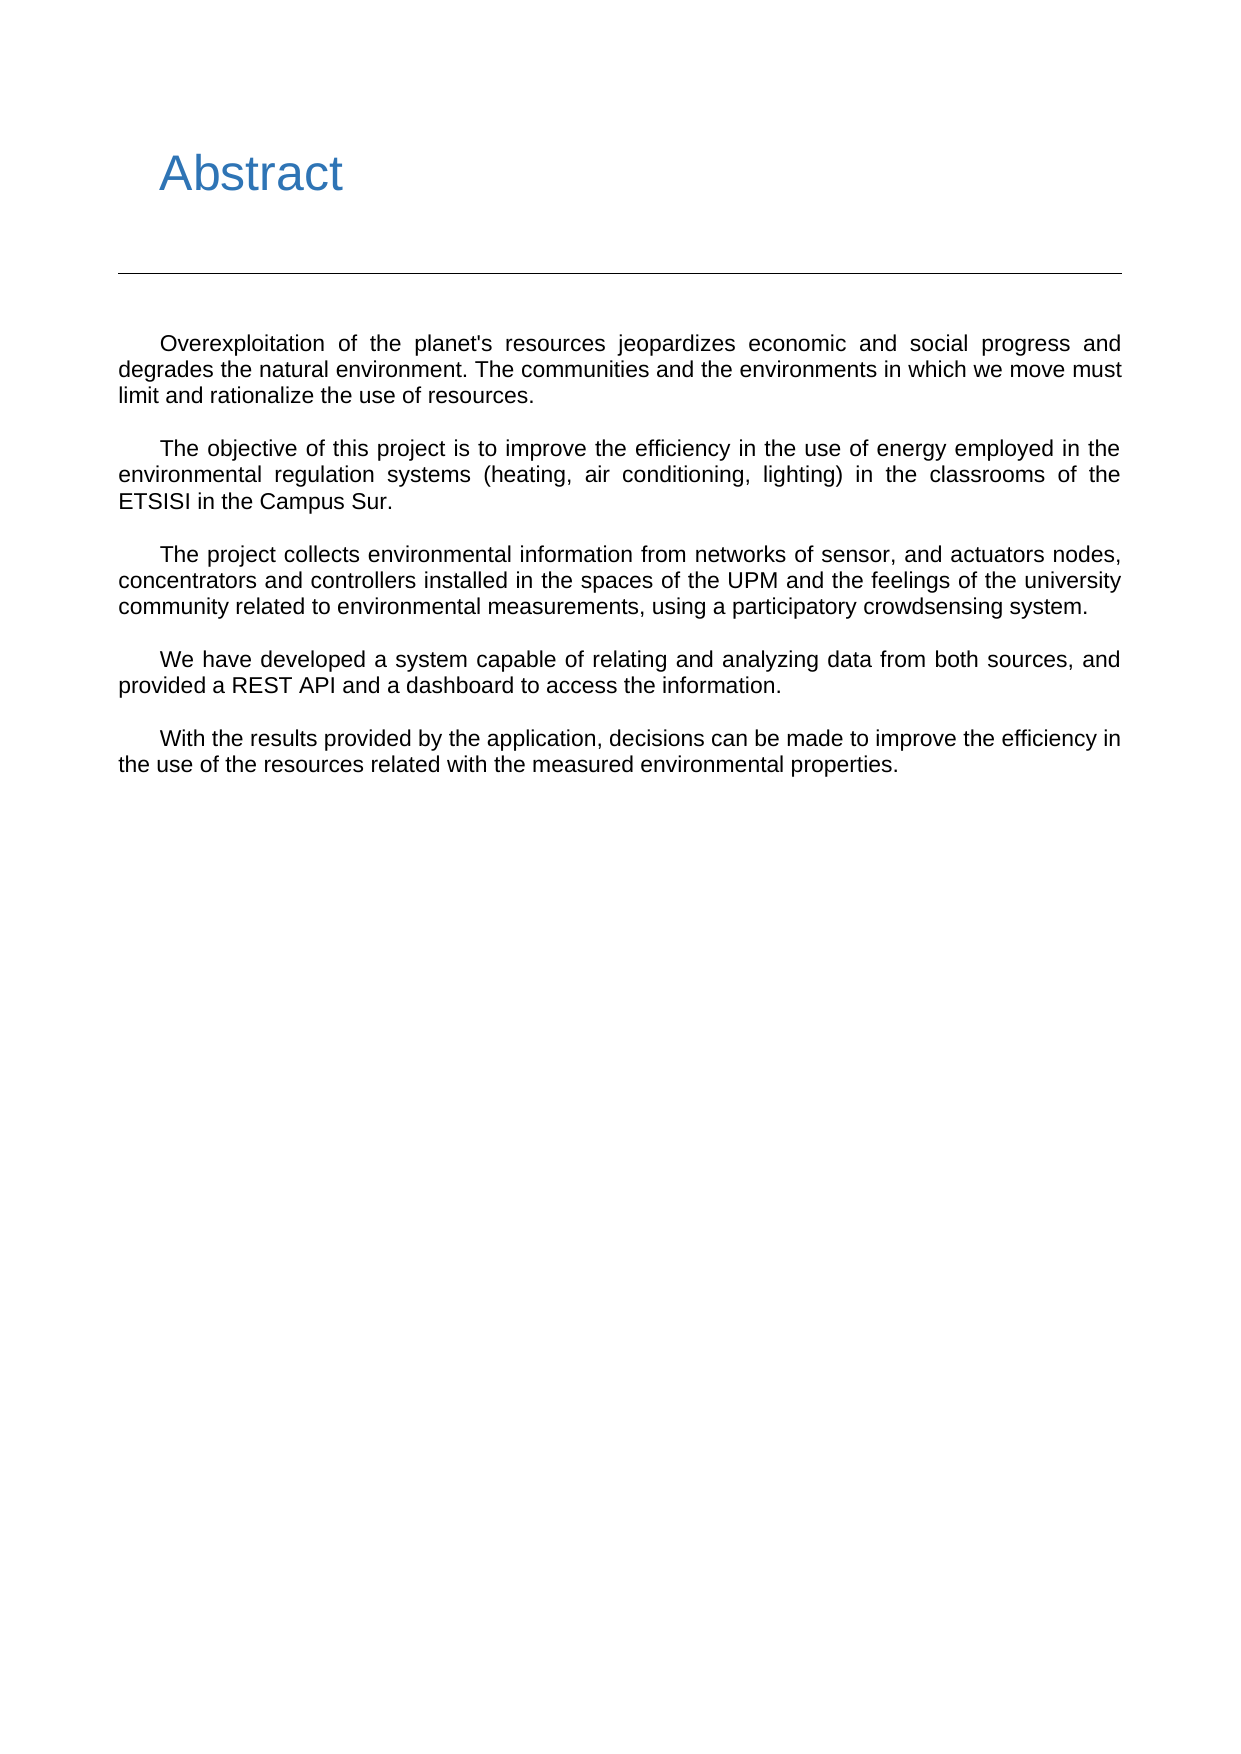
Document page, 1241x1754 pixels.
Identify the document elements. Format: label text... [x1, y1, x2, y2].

subtitle Abstract [159, 143, 1122, 201]
text Overexploitation of the planet's resources jeopardizes economic and social progress and degrades the natural environment. The communities and the environments in which we move must limit and rationalize the use of resources. [118, 330, 1122, 409]
text With the results provided by the application, decisions can be made to improve the efficiency in the use of the resources related with the measured environmental properties. [118, 725, 1122, 778]
text The project collects environmental information from networks of sensor, and actuators nodes, concentrators and controllers installed in the spaces of the UPM and the feelings of the university community related to environmental measurements, using a participatory crowdsensing system. [118, 541, 1122, 619]
text We have developed a system capable of relating and analyzing data from both sources, and provided a REST API and a dashboard to access the information. [118, 646, 1122, 699]
text The objective of this project is to improve the efficiency in the use of energy employed in the environmental regulation systems (heating, air conditioning, lighting) in the classrooms of the ETSISI in the Campus Sur. [118, 435, 1122, 514]
